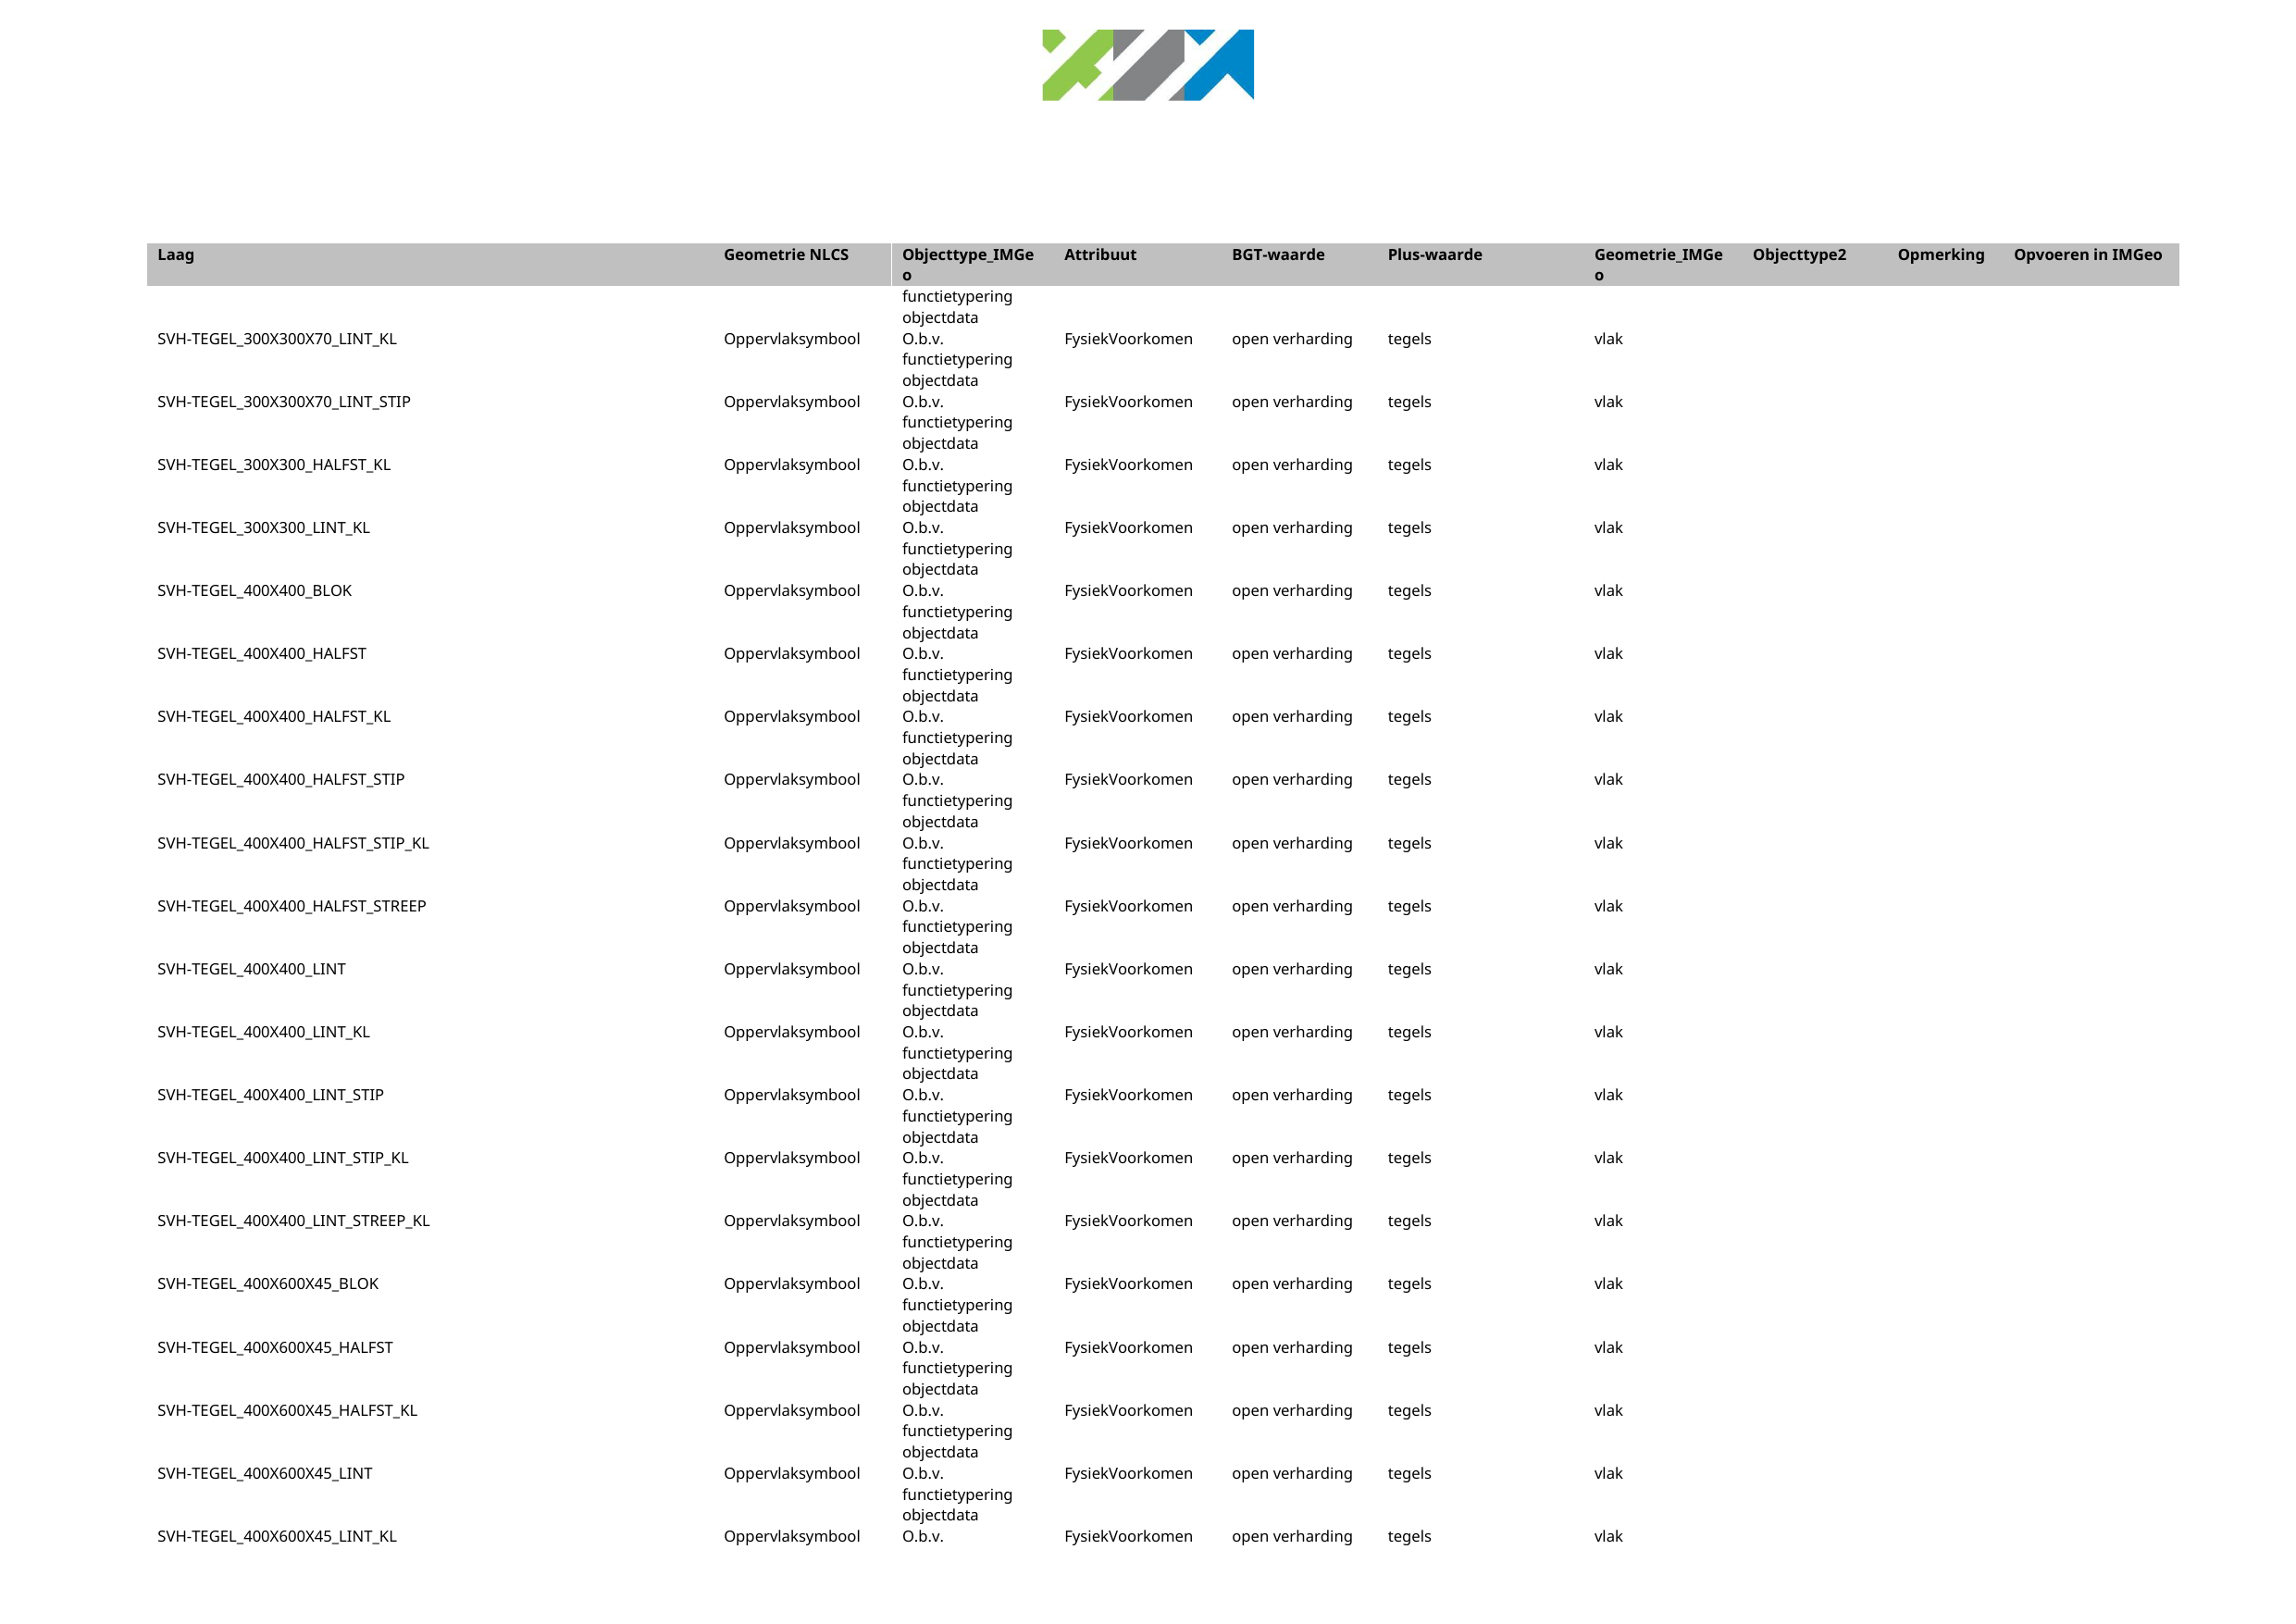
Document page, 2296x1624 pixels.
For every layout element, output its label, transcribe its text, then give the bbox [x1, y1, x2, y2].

table_cell vlak [1584, 1085, 1743, 1147]
table_cell [1887, 580, 2004, 643]
table_cell [1887, 328, 2004, 391]
table_cell [2004, 958, 2179, 1021]
table_header Opvoeren in IMGeo [2004, 243, 2179, 286]
table_cell O.b.v. functietypering objectdata [892, 1022, 1054, 1085]
table_cell tegels [1377, 1273, 1584, 1336]
table_cell [2004, 1526, 2179, 1550]
table_cell vlak [1584, 769, 1743, 832]
table_cell [2004, 391, 2179, 453]
table_cell [1743, 1022, 1887, 1085]
table_cell [147, 286, 714, 328]
table_cell O.b.v. functietypering objectdata [892, 1273, 1054, 1336]
table_cell vlak [1584, 1147, 1743, 1210]
table_cell FysiekVoorkomen [1054, 769, 1222, 832]
table_cell O.b.v. functietypering objectdata [892, 1085, 1054, 1147]
table_cell tegels [1377, 895, 1584, 958]
table_cell open verharding [1222, 643, 1377, 706]
table_cell [2004, 453, 2179, 516]
table_cell Oppervlaksymbool [714, 1147, 891, 1210]
table_cell vlak [1584, 706, 1743, 769]
table_cell [1887, 643, 2004, 706]
table_cell [2004, 1022, 2179, 1085]
table_cell [1887, 769, 2004, 832]
table_cell tegels [1377, 580, 1584, 643]
table_cell SVH-TEGEL_400X400_HALFST [147, 643, 714, 706]
table_cell tegels [1377, 769, 1584, 832]
table_cell open verharding [1222, 1399, 1377, 1462]
table_cell vlak [1584, 328, 1743, 391]
table_cell [1743, 1147, 1887, 1210]
table_cell [1887, 1273, 2004, 1336]
table_cell O.b.v. functietypering objectdata [892, 1399, 1054, 1462]
table_cell FysiekVoorkomen [1054, 958, 1222, 1021]
table_cell [1743, 580, 1887, 643]
table_cell [1743, 286, 1887, 328]
table_cell SVH-TEGEL_400X400_HALFST_STIP_KL [147, 832, 714, 895]
table_cell tegels [1377, 391, 1584, 453]
table_cell O.b.v. functietypering objectdata [892, 1147, 1054, 1210]
table_cell Oppervlaksymbool [714, 1526, 891, 1550]
table_cell [2004, 895, 2179, 958]
table_cell SVH-TEGEL_400X600X45_LINT [147, 1462, 714, 1525]
table_cell [1584, 286, 1743, 328]
table_cell tegels [1377, 1147, 1584, 1210]
table_cell SVH-TEGEL_400X400_HALFST_KL [147, 706, 714, 769]
table_cell SVH-TEGEL_400X400_LINT_STREEP_KL [147, 1210, 714, 1273]
table_cell SVH-TEGEL_400X400_HALFST_STREEP [147, 895, 714, 958]
table_cell SVH-TEGEL_400X400_LINT [147, 958, 714, 1021]
table_cell [2004, 706, 2179, 769]
table_cell O.b.v. functietypering objectdata [892, 1336, 1054, 1399]
table_cell [2004, 1273, 2179, 1336]
table_cell [1222, 286, 1377, 328]
table_cell [1887, 286, 2004, 328]
table_cell FysiekVoorkomen [1054, 1147, 1222, 1210]
table_cell Oppervlaksymbool [714, 1273, 891, 1336]
table_cell [1743, 1085, 1887, 1147]
table_cell tegels [1377, 1210, 1584, 1273]
table_cell FysiekVoorkomen [1054, 453, 1222, 516]
table_cell [1887, 1147, 2004, 1210]
table_header Plus-waarde [1377, 243, 1584, 286]
table_cell open verharding [1222, 706, 1377, 769]
table_cell Oppervlaksymbool [714, 643, 891, 706]
table_cell [1377, 286, 1584, 328]
table_cell FysiekVoorkomen [1054, 832, 1222, 895]
table_cell vlak [1584, 1336, 1743, 1399]
table_cell Oppervlaksymbool [714, 769, 891, 832]
table_cell FysiekVoorkomen [1054, 1336, 1222, 1399]
table_cell Oppervlaksymbool [714, 958, 891, 1021]
table_cell Oppervlaksymbool [714, 1399, 891, 1462]
table_cell SVH-TEGEL_300X300X70_LINT_KL [147, 328, 714, 391]
table_cell [1743, 328, 1887, 391]
table_cell vlak [1584, 1526, 1743, 1550]
table_cell vlak [1584, 832, 1743, 895]
table_cell vlak [1584, 1399, 1743, 1462]
table_header Objecttype2 [1743, 243, 1887, 286]
table_cell tegels [1377, 643, 1584, 706]
table_cell SVH-TEGEL_300X300_HALFST_KL [147, 453, 714, 516]
table_cell [2004, 1336, 2179, 1399]
table_cell open verharding [1222, 958, 1377, 1021]
table_cell O.b.v. functietypering objectdata [892, 643, 1054, 706]
table_cell [2004, 1210, 2179, 1273]
table_cell open verharding [1222, 1210, 1377, 1273]
table_cell [1743, 1210, 1887, 1273]
table_cell vlak [1584, 1462, 1743, 1525]
table_cell open verharding [1222, 1336, 1377, 1399]
table_cell FysiekVoorkomen [1054, 1526, 1222, 1550]
table_cell open verharding [1222, 328, 1377, 391]
table_cell [1887, 517, 2004, 580]
table_cell open verharding [1222, 1462, 1377, 1525]
table_cell open verharding [1222, 517, 1377, 580]
table_cell SVH-TEGEL_300X300X70_LINT_STIP [147, 391, 714, 453]
table_cell Oppervlaksymbool [714, 517, 891, 580]
table_cell Oppervlaksymbool [714, 391, 891, 453]
table_cell SVH-TEGEL_400X400_LINT_STIP [147, 1085, 714, 1147]
table_cell [1054, 286, 1222, 328]
table_cell [1743, 453, 1887, 516]
table_cell O.b.v. [892, 1526, 1054, 1550]
table_cell open verharding [1222, 1147, 1377, 1210]
table_cell SVH-TEGEL_400X400_BLOK [147, 580, 714, 643]
table_cell [2004, 517, 2179, 580]
table_cell vlak [1584, 580, 1743, 643]
table_cell FysiekVoorkomen [1054, 895, 1222, 958]
table_cell SVH-TEGEL_400X600X45_LINT_KL [147, 1526, 714, 1550]
table_cell functietypering objectdata [892, 286, 1054, 328]
table_cell tegels [1377, 1022, 1584, 1085]
table_cell SVH-TEGEL_400X400_LINT_KL [147, 1022, 714, 1085]
table_cell [1743, 391, 1887, 453]
table_cell tegels [1377, 1462, 1584, 1525]
table_cell [1743, 1462, 1887, 1525]
table_cell Oppervlaksymbool [714, 832, 891, 895]
table_header Attribuut [1054, 243, 1222, 286]
table_cell open verharding [1222, 1022, 1377, 1085]
table_cell SVH-TEGEL_300X300_LINT_KL [147, 517, 714, 580]
table_cell [2004, 1147, 2179, 1210]
table_cell [1887, 895, 2004, 958]
table_header Opmerking [1887, 243, 2004, 286]
table_cell [1743, 643, 1887, 706]
table_cell tegels [1377, 1526, 1584, 1550]
table_cell [1743, 769, 1887, 832]
table_cell open verharding [1222, 832, 1377, 895]
table_cell open verharding [1222, 895, 1377, 958]
table_cell Oppervlaksymbool [714, 1022, 891, 1085]
table_cell [1743, 832, 1887, 895]
table_cell vlak [1584, 453, 1743, 516]
table_cell [1887, 832, 2004, 895]
table_cell [1887, 1210, 2004, 1273]
table_cell [2004, 286, 2179, 328]
table_cell vlak [1584, 391, 1743, 453]
table_cell tegels [1377, 1085, 1584, 1147]
table_cell tegels [1377, 517, 1584, 580]
table_cell tegels [1377, 1399, 1584, 1462]
table_cell O.b.v. functietypering objectdata [892, 517, 1054, 580]
table_cell O.b.v. functietypering objectdata [892, 453, 1054, 516]
table_cell O.b.v. functietypering objectdata [892, 958, 1054, 1021]
table_cell vlak [1584, 643, 1743, 706]
table_cell vlak [1584, 517, 1743, 580]
table_cell FysiekVoorkomen [1054, 1210, 1222, 1273]
table_cell O.b.v. functietypering objectdata [892, 391, 1054, 453]
table_cell vlak [1584, 895, 1743, 958]
table_cell [1887, 706, 2004, 769]
table_cell SVH-TEGEL_400X600X45_HALFST [147, 1336, 714, 1399]
table_cell FysiekVoorkomen [1054, 580, 1222, 643]
table_cell FysiekVoorkomen [1054, 391, 1222, 453]
table_header BGT-waarde [1222, 243, 1377, 286]
table_cell Oppervlaksymbool [714, 1336, 891, 1399]
table_cell open verharding [1222, 769, 1377, 832]
table_cell [714, 286, 891, 328]
table_cell [1887, 958, 2004, 1021]
table_cell [1743, 706, 1887, 769]
table_cell FysiekVoorkomen [1054, 1399, 1222, 1462]
table_cell [2004, 832, 2179, 895]
table_cell [1743, 517, 1887, 580]
table_header Objecttype_IMGeo [892, 243, 1054, 286]
table_cell [1887, 391, 2004, 453]
table_cell SVH-TEGEL_400X400_HALFST_STIP [147, 769, 714, 832]
table_cell open verharding [1222, 453, 1377, 516]
table_cell tegels [1377, 832, 1584, 895]
table_cell Oppervlaksymbool [714, 453, 891, 516]
table_cell FysiekVoorkomen [1054, 517, 1222, 580]
table_cell [1743, 1399, 1887, 1462]
table_cell O.b.v. functietypering objectdata [892, 580, 1054, 643]
table_cell tegels [1377, 1336, 1584, 1399]
table_cell Oppervlaksymbool [714, 580, 891, 643]
table_cell Oppervlaksymbool [714, 328, 891, 391]
table_cell [2004, 643, 2179, 706]
table_cell tegels [1377, 453, 1584, 516]
table_cell [1887, 1022, 2004, 1085]
table_cell O.b.v. functietypering objectdata [892, 328, 1054, 391]
table_cell vlak [1584, 958, 1743, 1021]
table_cell O.b.v. functietypering objectdata [892, 832, 1054, 895]
table_cell O.b.v. functietypering objectdata [892, 769, 1054, 832]
table_cell [1743, 1273, 1887, 1336]
table_cell [1887, 1462, 2004, 1525]
table_cell Oppervlaksymbool [714, 1085, 891, 1147]
table_cell [1743, 895, 1887, 958]
table_cell FysiekVoorkomen [1054, 643, 1222, 706]
table_cell tegels [1377, 706, 1584, 769]
table_cell open verharding [1222, 1273, 1377, 1336]
table_cell SVH-TEGEL_400X600X45_BLOK [147, 1273, 714, 1336]
table_cell vlak [1584, 1022, 1743, 1085]
table_cell [1887, 1526, 2004, 1550]
table_header Geometrie NLCS [714, 243, 891, 286]
table_cell open verharding [1222, 1526, 1377, 1550]
table_cell Oppervlaksymbool [714, 1210, 891, 1273]
table_cell Oppervlaksymbool [714, 706, 891, 769]
table_cell [1887, 453, 2004, 516]
table_cell [1887, 1085, 2004, 1147]
table_cell FysiekVoorkomen [1054, 1462, 1222, 1525]
table_cell SVH-TEGEL_400X600X45_HALFST_KL [147, 1399, 714, 1462]
table_cell vlak [1584, 1210, 1743, 1273]
table_cell open verharding [1222, 391, 1377, 453]
table_cell Oppervlaksymbool [714, 895, 891, 958]
table_cell FysiekVoorkomen [1054, 1022, 1222, 1085]
table_cell [1743, 1526, 1887, 1550]
table_cell O.b.v. functietypering objectdata [892, 1210, 1054, 1273]
table_cell [1743, 1336, 1887, 1399]
table_cell FysiekVoorkomen [1054, 1085, 1222, 1147]
table_cell FysiekVoorkomen [1054, 328, 1222, 391]
table_cell FysiekVoorkomen [1054, 706, 1222, 769]
table_cell [1887, 1399, 2004, 1462]
table_cell Oppervlaksymbool [714, 1462, 891, 1525]
table_cell [2004, 580, 2179, 643]
table_cell O.b.v. functietypering objectdata [892, 895, 1054, 958]
table_cell [1887, 1336, 2004, 1399]
table_cell [2004, 1462, 2179, 1525]
table_cell O.b.v. functietypering objectdata [892, 706, 1054, 769]
table_cell tegels [1377, 958, 1584, 1021]
table_cell [2004, 328, 2179, 391]
table_cell vlak [1584, 1273, 1743, 1336]
table_cell O.b.v. functietypering objectdata [892, 1462, 1054, 1525]
table_cell SVH-TEGEL_400X400_LINT_STIP_KL [147, 1147, 714, 1210]
table_header Geometrie_IMGeo [1584, 243, 1743, 286]
table_cell [2004, 1085, 2179, 1147]
table_cell open verharding [1222, 580, 1377, 643]
table_header Laag [147, 243, 714, 286]
table_cell [2004, 1399, 2179, 1462]
table_cell open verharding [1222, 1085, 1377, 1147]
table_cell tegels [1377, 328, 1584, 391]
table_cell [2004, 769, 2179, 832]
table_cell FysiekVoorkomen [1054, 1273, 1222, 1336]
table_cell [1743, 958, 1887, 1021]
